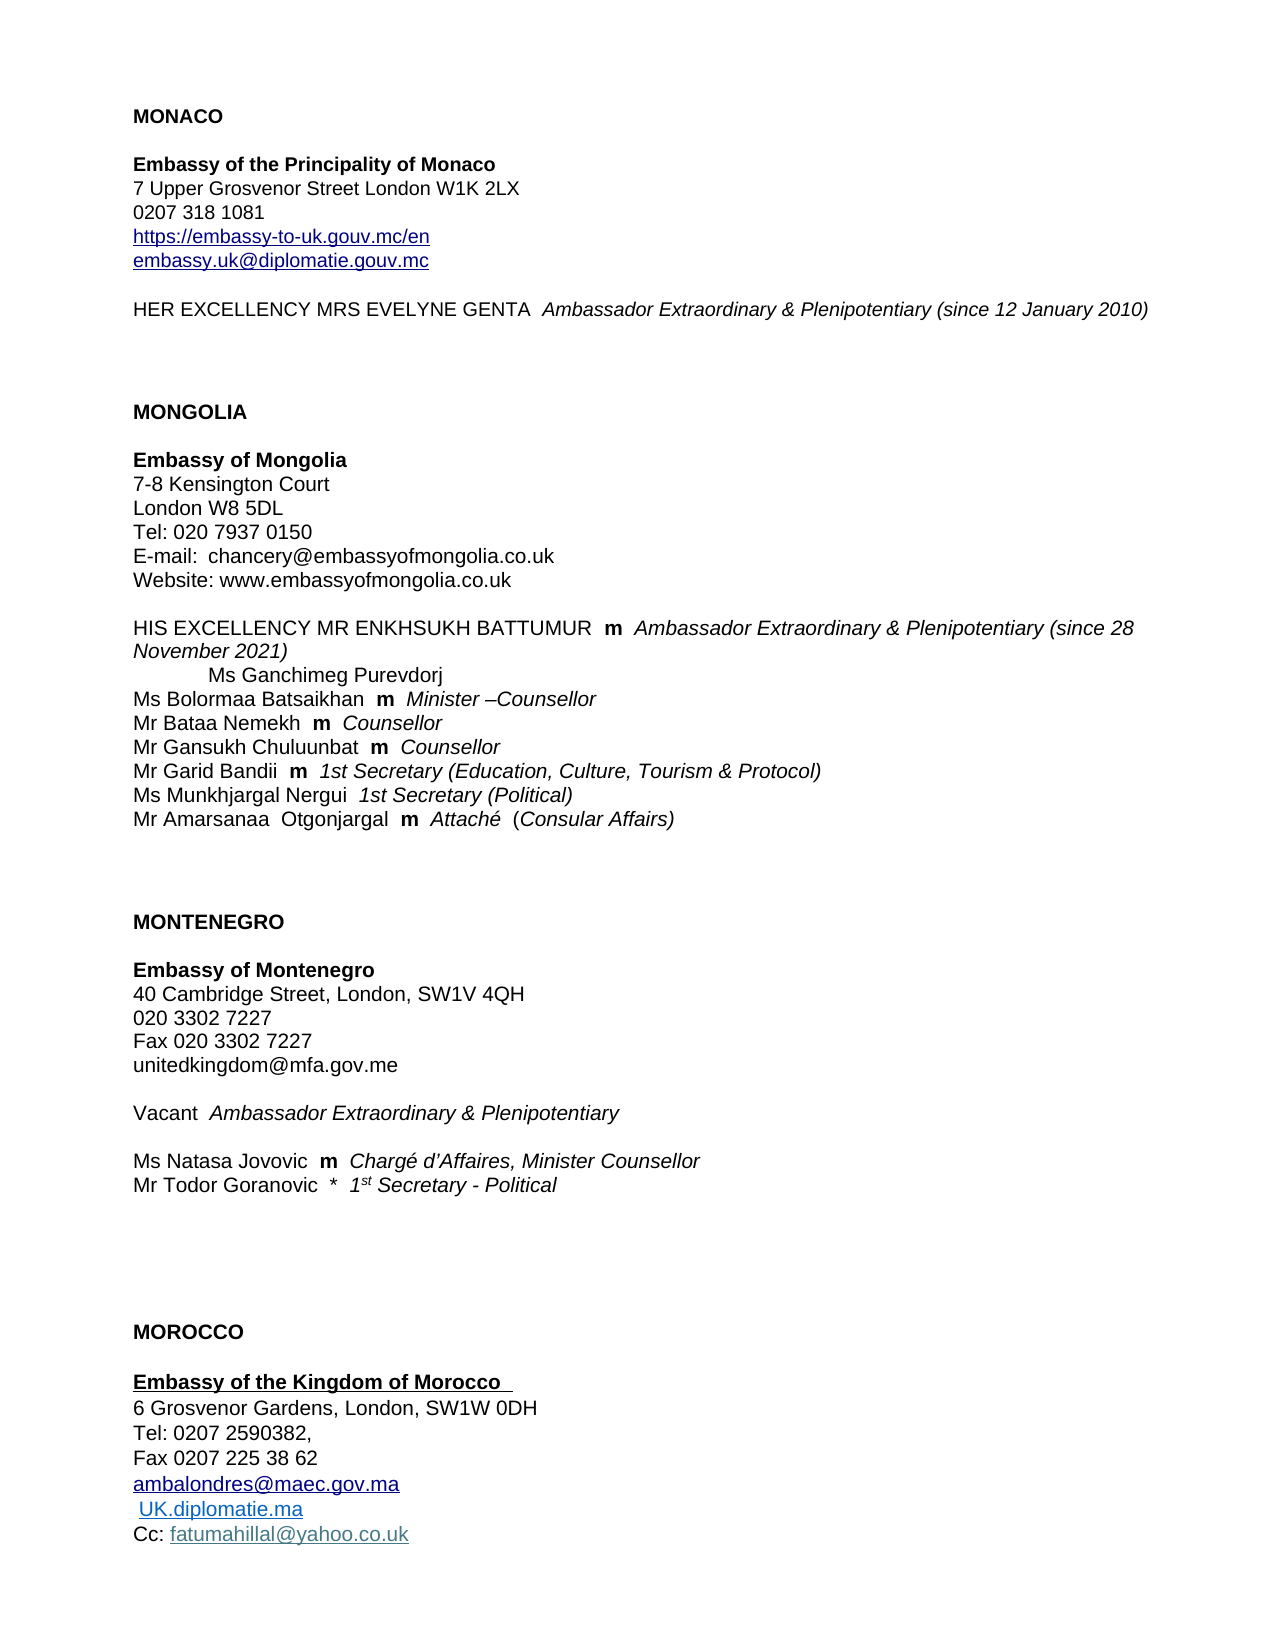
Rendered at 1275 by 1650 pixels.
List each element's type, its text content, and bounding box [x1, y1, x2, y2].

text Ms Bolormaa Batsaikhan m Minister –Counsellor [133, 687, 1181, 711]
text Embassy of the Principality of Monaco [133, 153, 1181, 176]
text Ms Munkhjargal Nergui 1st Secretary (Political) [133, 783, 1181, 807]
text 40 Cambridge Street, London, SW1V 4QH [133, 981, 1181, 1005]
text 6 Grosvenor Gardens, London, SW1W 0DH [133, 1395, 1181, 1419]
text Embassy of Mongolia [133, 448, 1181, 472]
text 020 3302 7227 [133, 1005, 1181, 1029]
text Cc: fatumahillal@yahoo.co.uk [133, 1522, 1181, 1546]
text MOROCCO [133, 1319, 1181, 1343]
text Embassy of Montenegro [133, 957, 1181, 981]
text Website: www.embassyofmongolia.co.uk [133, 567, 1181, 591]
text 7-8 Kensington Court [133, 472, 1181, 496]
text ambalondres@maec.gov.ma UK.diplomatie.ma [133, 1471, 1181, 1521]
text Mr Gansukh Chuluunbat m Counsellor [133, 735, 1181, 759]
text Mr Amarsanaa Otgonjargal m Attaché (Consular Affairs) [133, 807, 1181, 831]
text unitedkingdom@mfa.gov.me [133, 1053, 1181, 1077]
text Fax 020 3302 7227 [133, 1029, 1181, 1053]
text HER EXCELLENCY MRS EVELYNE GENTA Ambassador Extraordinary & Plenipotentiary (since 12 January 2010) [133, 297, 1181, 320]
text Embassy of the Kingdom of Morocco [133, 1370, 1181, 1394]
text 7 Upper Grosvenor Street London W1K 2LX [133, 177, 1181, 200]
text E-mail: chancery@embassyofmongolia.co.uk [133, 543, 1181, 567]
text embassy.uk@diplomatie.gouv.mc [133, 249, 1181, 272]
text Ms Ganchimeg Purevdorj [133, 663, 1181, 687]
text 0207 318 1081 [133, 201, 1181, 224]
text MONACO [133, 105, 1181, 128]
text MONTENEGRO [133, 909, 1181, 933]
text Fax 0207 225 38 62 [133, 1446, 1181, 1470]
text MONGOLIA [133, 400, 1181, 424]
text Tel: 020 7937 0150 [133, 519, 1181, 543]
text Mr Bataa Nemekh m Counsellor [133, 711, 1181, 735]
text HIS EXCELLENCY MR ENKHSUKH BATTUMUR m Ambassador Extraordinary & Plenipotentiary (since 28 November 2021) [133, 615, 1181, 663]
text Mr Todor Goranovic * 1st Secretary - Political [133, 1173, 1181, 1197]
text Vacant Ambassador Extraordinary & Plenipotentiary [133, 1101, 1181, 1125]
text London W8 5DL [133, 496, 1181, 519]
text Ms Natasa Jovovic m Chargé d’Affaires, Minister Counsellor [133, 1149, 1181, 1173]
text Tel: 0207 2590382, [133, 1421, 1181, 1445]
text https://embassy-to-uk.gouv.mc/en [133, 225, 1181, 248]
text Mr Garid Bandii m 1st Secretary (Education, Culture, Tourism & Protocol) [133, 759, 1181, 783]
